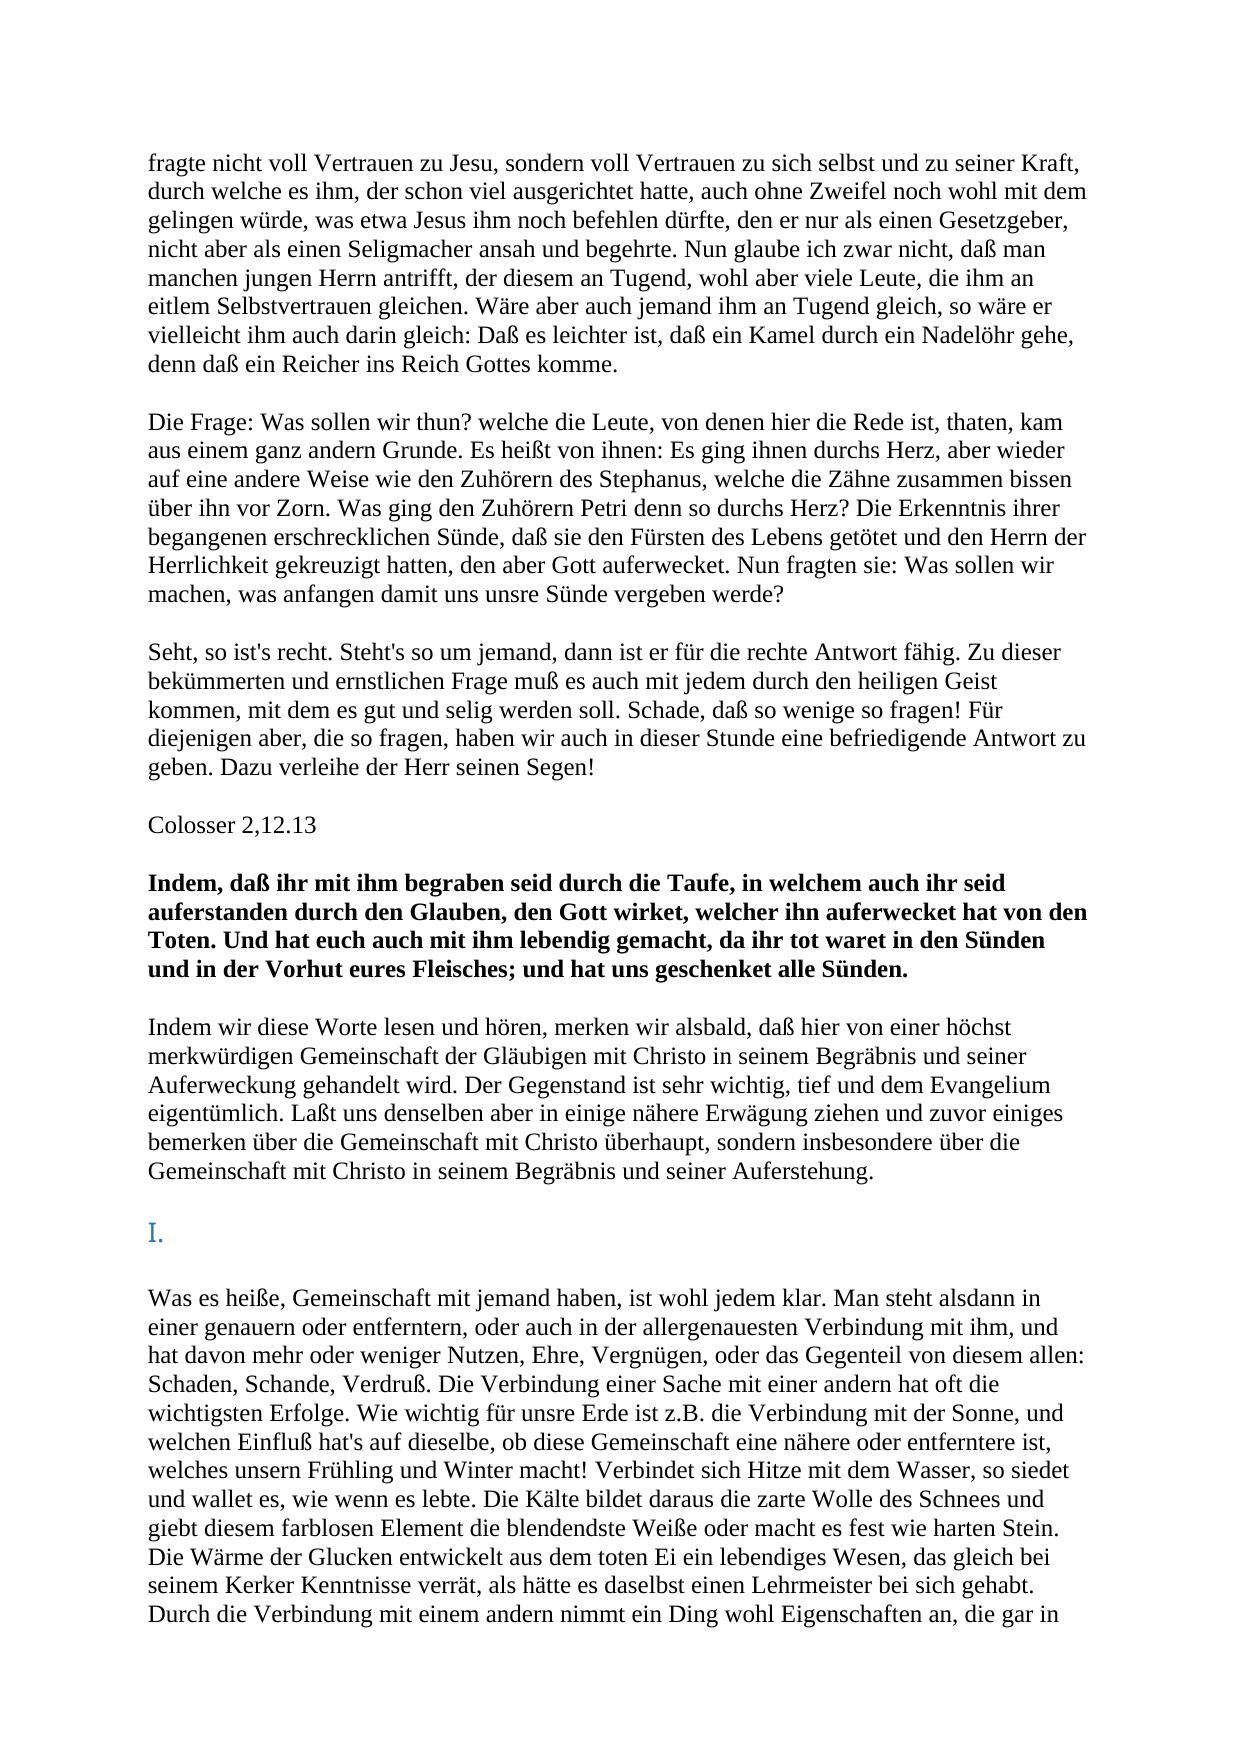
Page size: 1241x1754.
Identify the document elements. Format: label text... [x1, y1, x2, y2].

text Seht, so ist's recht. Steht's so um jemand, dann ist er für die rechte Antwort fähig. Zu dieser bekümmerten und ernstlichen Frage muß es auch mit jedem durch den heiligen Geist kommen, mit dem es gut und selig werden soll. Schade, daß so wenige so fragen! Für diejenigen aber, die so fragen, haben wir auch in dieser Stunde eine befriedigende Antwort zu geben. Dazu verleihe der Herr seinen Segen! [148, 637, 1093, 781]
text Die Frage: Was sollen wir thun? welche die Leute, von denen hier die Rede ist, thaten, kam aus einem ganz andern Grunde. Es heißt von ihnen: Es ging ihnen durchs Herz, aber wieder auf eine andere Weise wie den Zuhörern des Stephanus, welche die Zähne zusammen bissen über ihn vor Zorn. Was ging den Zuhörern Petri denn so durchs Herz? Die Erkenntnis ihrer begangenen erschrecklichen Sünde, daß sie den Fürsten des Lebens getötet und den Herrn der Herrlichkeit gekreuzigt hatten, den aber Gott auferwecket. Nun fragten sie: Was sollen wir machen, was anfangen damit uns unsre Sünde vergeben werde? [148, 407, 1093, 608]
text Was es heiße, Gemeinschaft mit jemand haben, ist wohl jedem klar. Man steht alsdann in einer genauern oder entferntern, oder auch in der allergenauesten Verbindung mit ihm, und hat davon mehr oder weniger Nutzen, Ehre, Vergnügen, oder das Gegenteil von diesem allen: Schaden, Schande, Verdruß. Die Verbindung einer Sache mit einer andern hat oft die wichtigsten Erfolge. Wie wichtig für unsre Erde ist z.B. die Verbindung mit der Sonne, und welchen Einfluß hat's auf dieselbe, ob diese Gemeinschaft eine nähere oder entferntere ist, welches unsern Frühling und Winter macht! Verbindet sich Hitze mit dem Wasser, so siedet und wallet es, wie wenn es lebte. Die Kälte bildet daraus die zarte Wolle des Schnees und giebt diesem farblosen Element die blendendste Weiße oder macht es fest wie harten Stein. Die Wärme der Glucken entwickelt aus dem toten Ei ein lebendiges Wesen, das gleich bei seinem Kerker Kenntnisse verrät, als hätte es daselbst einen Lehrmeister bei sich gehabt. Durch die Verbindung mit einem andern nimmt ein Ding wohl Eigenschaften an, die gar in [148, 1283, 1093, 1628]
subtitle I. [148, 1214, 1093, 1251]
text Indem wir diese Worte lesen und hören, merken wir alsbald, daß hier von einer höchst merkwürdigen Gemeinschaft der Gläubigen mit Christo in seinem Begräbnis und seiner Auferweckung gehandelt wird. Der Gegenstand ist sehr wichtig, tief und dem Evangelium eigentümlich. Laßt uns denselben aber in einige nähere Erwägung ziehen und zuvor einiges bemerken über die Gemeinschaft mit Christo überhaupt, sondern insbesondere über die Gemeinschaft mit Christo in seinem Begräbnis und seiner Auferstehung. [148, 1012, 1093, 1185]
text Colosser 2,12.13 [148, 810, 1093, 839]
text fragte nicht voll Vertrauen zu Jesu, sondern voll Vertrauen zu sich selbst und zu seiner Kraft, durch welche es ihm, der schon viel ausgerichtet hatte, auch ohne Zweifel noch wohl mit dem gelingen würde, was etwa Jesus ihm noch befehlen dürfte, den er nur als einen Gesetzgeber, nicht aber als einen Seligmacher ansah und begehrte. Nun glaube ich zwar nicht, daß man manchen jungen Herrn antrifft, der diesem an Tugend, wohl aber viele Leute, die ihm an eitlem Selbstvertrauen gleichen. Wäre aber auch jemand ihm an Tugend gleich, so wäre er vielleicht ihm auch darin gleich: Daß es leichter ist, daß ein Kamel durch ein Nadelöhr gehe, denn daß ein Reicher ins Reich Gottes komme. [148, 148, 1093, 378]
text Indem, daß ihr mit ihm begraben seid durch die Taufe, in welchem auch ihr seid auferstanden durch den Glauben, den Gott wirket, welcher ihn auferwecket hat von den Toten. Und hat euch auch mit ihm lebendig gemacht, da ihr tot waret in den Sünden und in der Vorhut eures Fleisches; und hat uns geschenket alle Sünden. [148, 868, 1093, 983]
